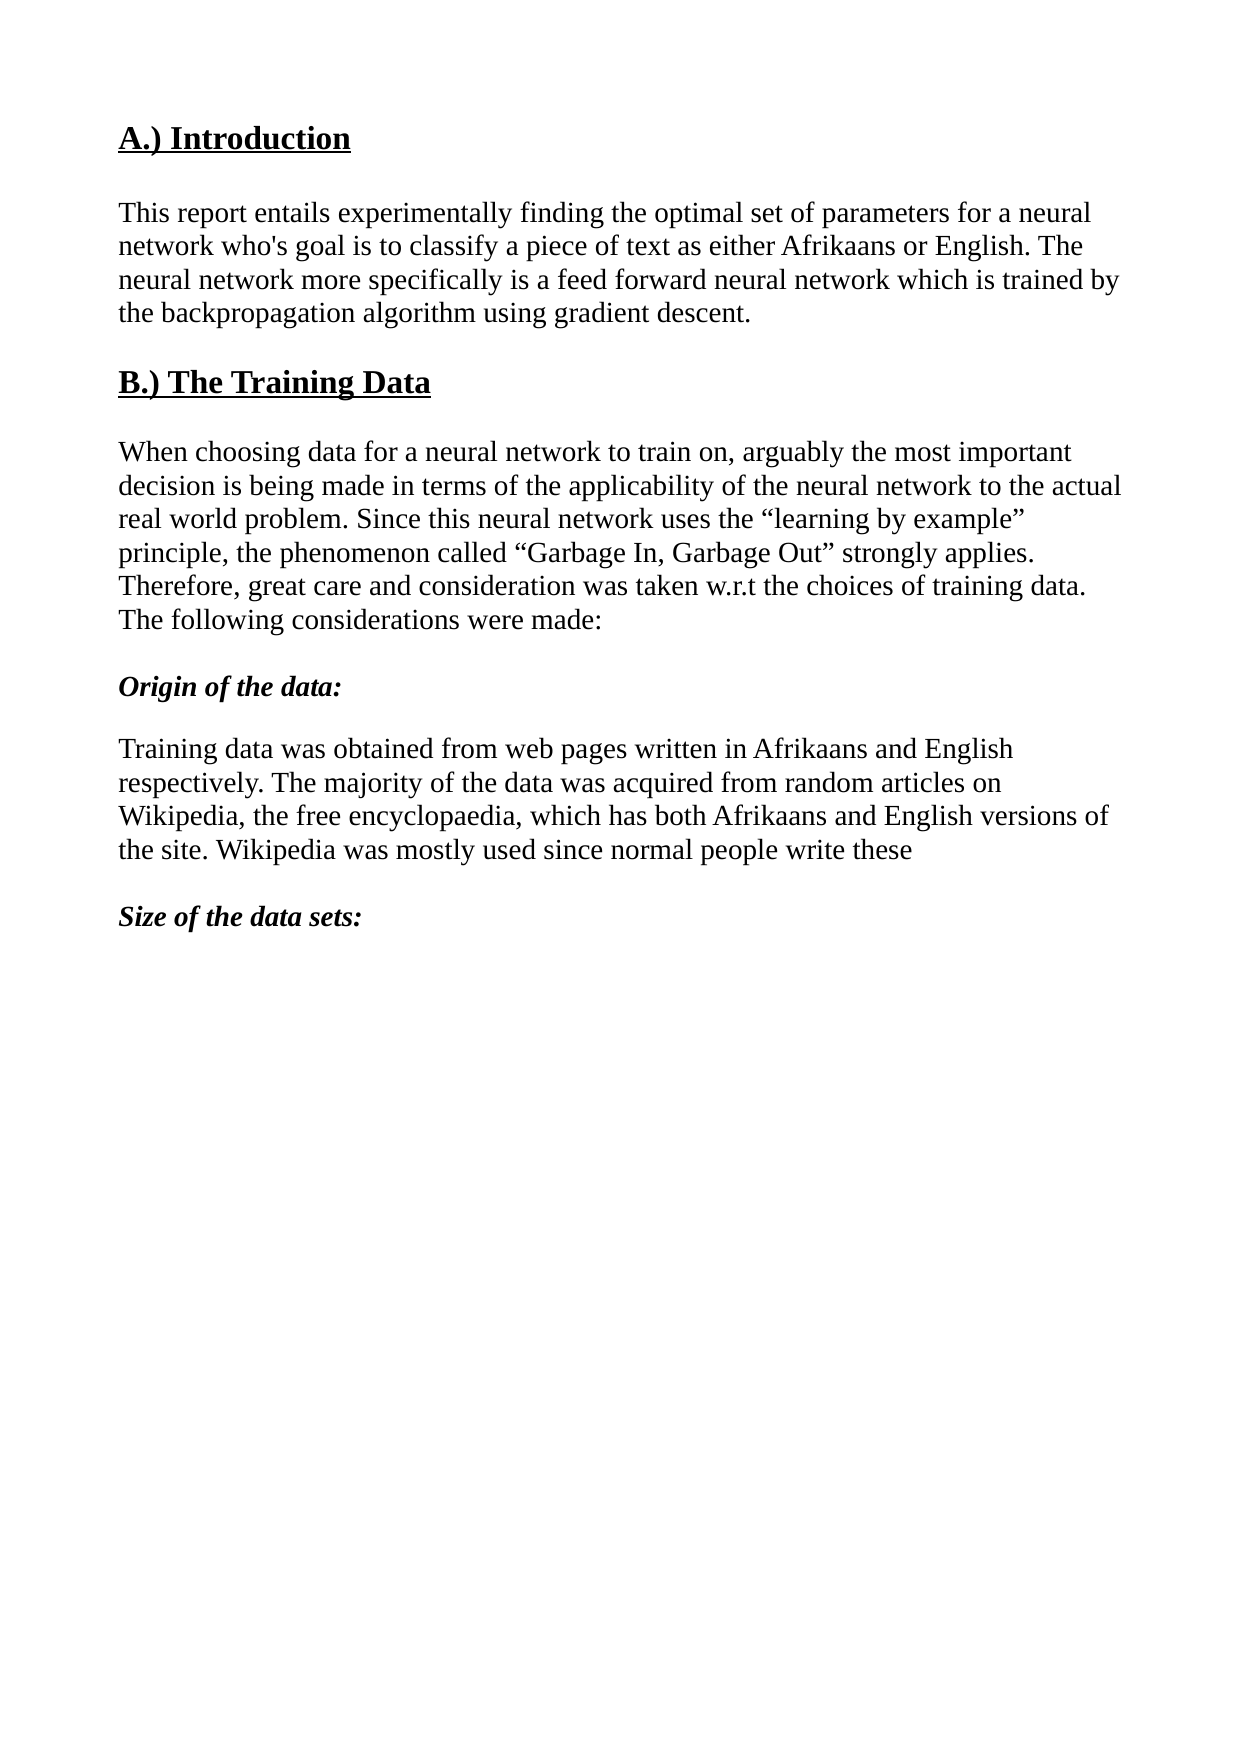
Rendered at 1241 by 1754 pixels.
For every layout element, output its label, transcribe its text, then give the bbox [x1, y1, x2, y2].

text When choosing data for a neural network to train on, arguably the most important decision is being made in terms of the applicability of the neural network to the actual real world problem. Since this neural network uses the “learning by example” principle, the phenomenon called “Garbage In, Garbage Out” strongly applies. Therefore, great care and consideration was taken w.r.t the choices of training data. The following considerations were made: [118, 434, 1122, 636]
text Training data was obtained from web pages written in Afrikaans and English respectively. The majority of the data was acquired from random articles on Wikipedia, the free encyclopaedia, which has both Afrikaans and English versions of the site. Wikipedia was mostly used since normal people write these [118, 731, 1122, 866]
text This report entails experimentally finding the optimal set of parameters for a neural network who's goal is to classify a piece of text as either Afrikaans or English. The neural network more specifically is a feed forward neural network which is trained by the backpropagation algorithm using gradient descent. [118, 195, 1122, 329]
text Origin of the data: [118, 669, 1122, 703]
text Size of the data sets: [118, 899, 1122, 933]
text B.) The Training Data [118, 362, 1122, 401]
text A.) Introduction [118, 118, 1122, 156]
